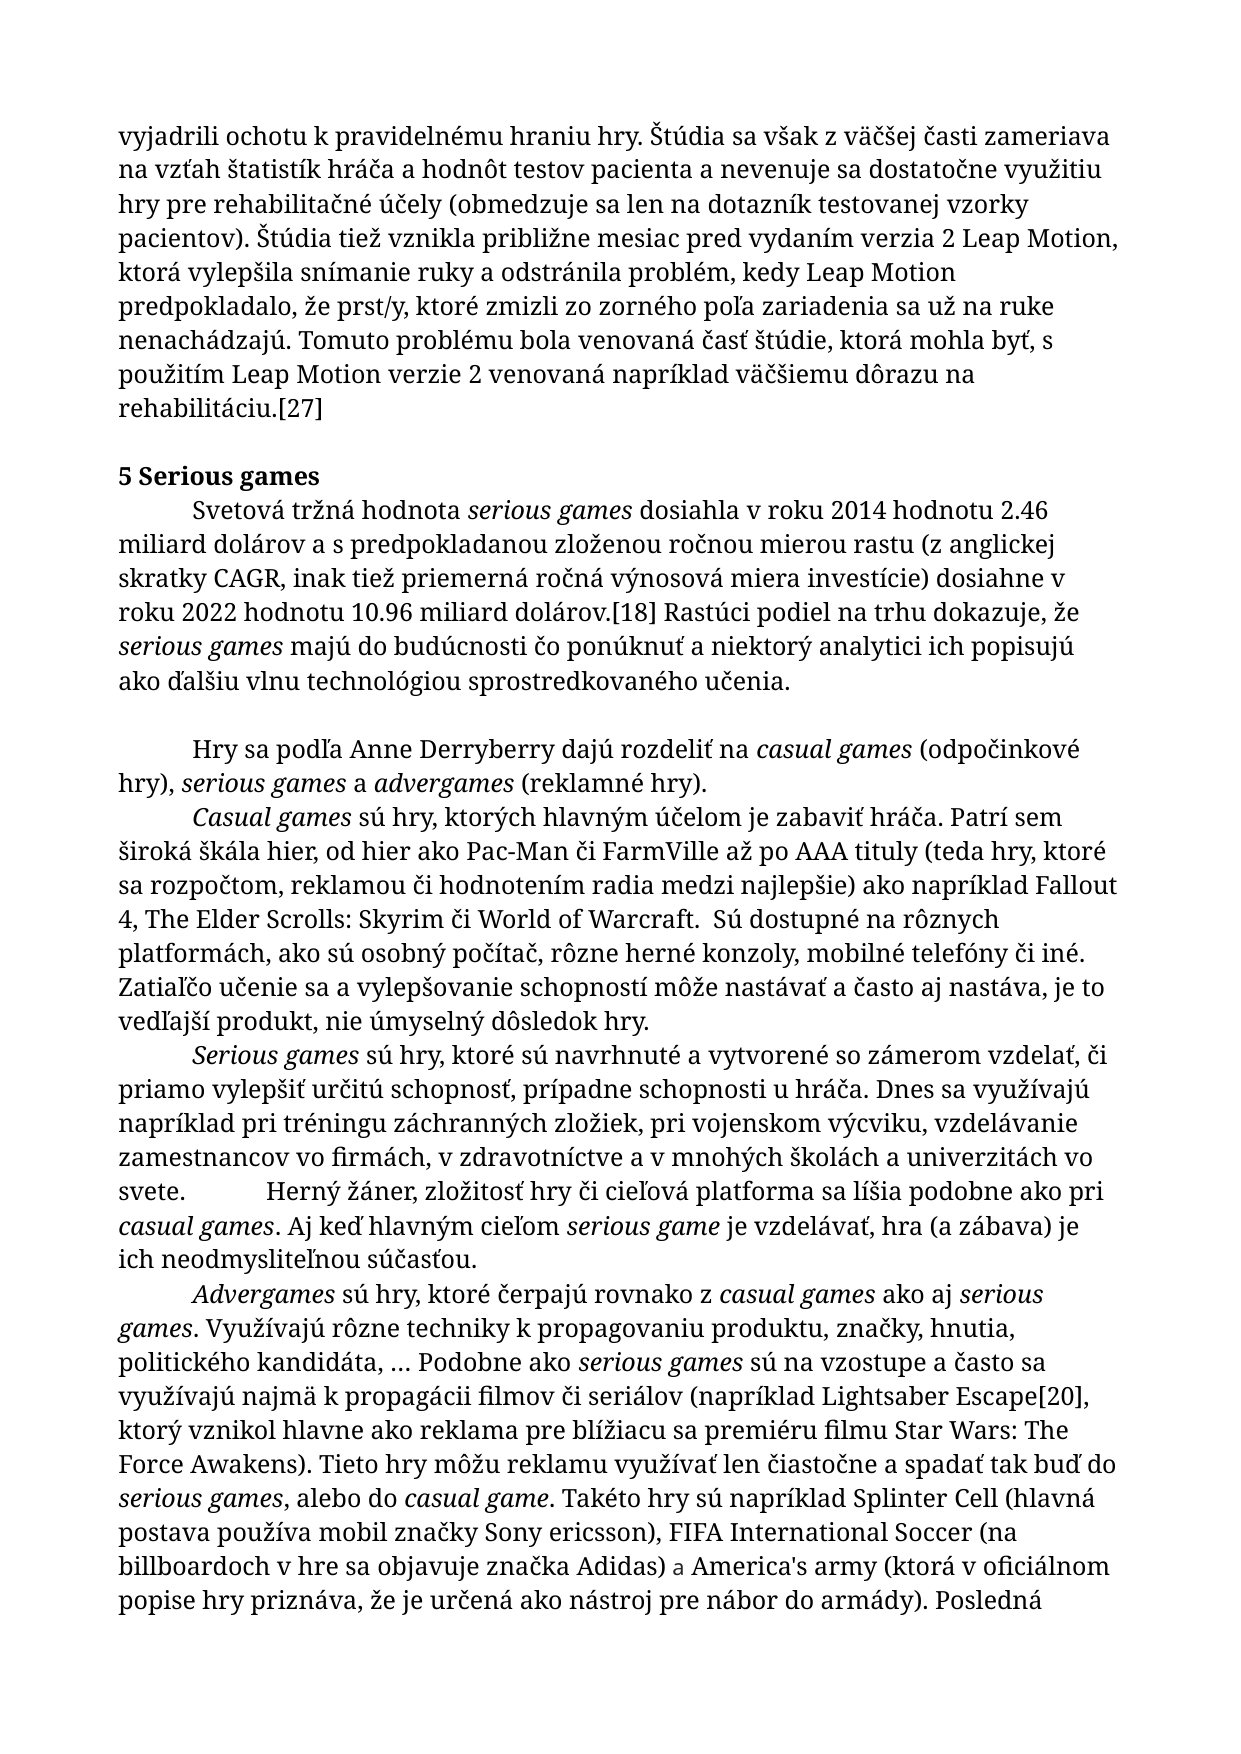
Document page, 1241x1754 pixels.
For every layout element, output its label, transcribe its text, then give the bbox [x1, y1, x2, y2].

text Svetová tržná hodnota serious games dosiahla v roku 2014 hodnotu 2.46 miliard dolárov a s predpokladanou zloženou ročnou mierou rastu (z anglickej skratky CAGR, inak tiež priemerná ročná výnosová miera investície) dosiahne v roku 2022 hodnotu 10.96 miliard dolárov.[18] Rastúci podiel na trhu dokazuje, že serious games majú do budúcnosti čo ponúknuť a niektorý analytici ich popisujú ako ďalšiu vlnu technológiou sprostredkovaného učenia. [118, 493, 1122, 697]
text vyjadrili ochotu k pravidelnému hraniu hry. Štúdia sa však z väčšej časti zameriava na vzťah štatistík hráča a hodnôt testov pacienta a nevenuje sa dostatočne využitiu hry pre rehabilitačné účely (obmedzuje sa len na dotazník testovanej vzorky pacientov). Štúdia tiež vznikla približne mesiac pred vydaním verzia 2 Leap Motion, ktorá vylepšila snímanie ruky a odstránila problém, kedy Leap Motion predpokladalo, že prst/y, ktoré zmizli zo zorného poľa zariadenia sa už na ruke nenachádzajú. Tomuto problému bola venovaná časť štúdie, ktorá mohla byť, s použitím Leap Motion verzie 2 venovaná napríklad väčšiemu dôrazu na rehabilitáciu.[27] [118, 118, 1122, 425]
text Hry sa podľa Anne Derryberry dajú rozdeliť na casual games (odpočinkové hry), serious games a advergames (reklamné hry). [118, 731, 1122, 799]
text 5 Serious games [118, 459, 1122, 493]
text Casual games sú hry, ktorých hlavným účelom je zabaviť hráča. Patrí sem široká škála hier, od hier ako Pac-Man či FarmVille až po AAA tituly (teda hry, ktoré sa rozpočtom, reklamou či hodnotením radia medzi najlepšie) ako napríklad Fallout 4, The Elder Scrolls: Skyrim či World of Warcraft. Sú dostupné na rôznych platformách, ako sú osobný počítač, rôzne herné konzoly, mobilné telefóny či iné. Zatiaľčo učenie sa a vylepšovanie schopností môže nastávať a často aj nastáva, je to vedľajší produkt, nie úmyselný dôsledok hry. [118, 799, 1122, 1038]
text Advergames sú hry, ktoré čerpajú rovnako z casual games ako aj serious games. Využívajú rôzne techniky k propagovaniu produktu, značky, hnutia, politického kandidáta, … Podobne ako serious games sú na vzostupe a často sa využívajú najmä k propagácii filmov či seriálov (napríklad Lightsaber Escape[20], ktorý vznikol hlavne ako reklama pre blížiacu sa premiéru filmu Star Wars: The Force Awakens). Tieto hry môžu reklamu využívať len čiastočne a spadať tak buď do serious games, alebo do casual game. Takéto hry sú napríklad Splinter Cell (hlavná postava používa mobil značky Sony ericsson), FIFA International Soccer (na billboardoch v hre sa objavuje značka Adidas) a America's army (ktorá v oficiálnom popise hry priznáva, že je určená ako nástroj pre nábor do armády). Posledná [118, 1276, 1122, 1617]
text Serious games sú hry, ktoré sú navrhnuté a vytvorené so zámerom vzdelať, či priamo vylepšiť určitú schopnosť, prípadne schopnosti u hráča. Dnes sa využívajú napríklad pri tréningu záchranných zložiek, pri vojenskom výcviku, vzdelávanie zamestnancov vo firmách, v zdravotníctve a v mnohých školách a univerzitách vo svete. Herný žáner, zložitosť hry či cieľová platforma sa líšia podobne ako pri casual games. Aj keď hlavným cieľom serious game je vzdelávať, hra (a zábava) je ich neodmysliteľnou súčasťou. [118, 1038, 1122, 1276]
